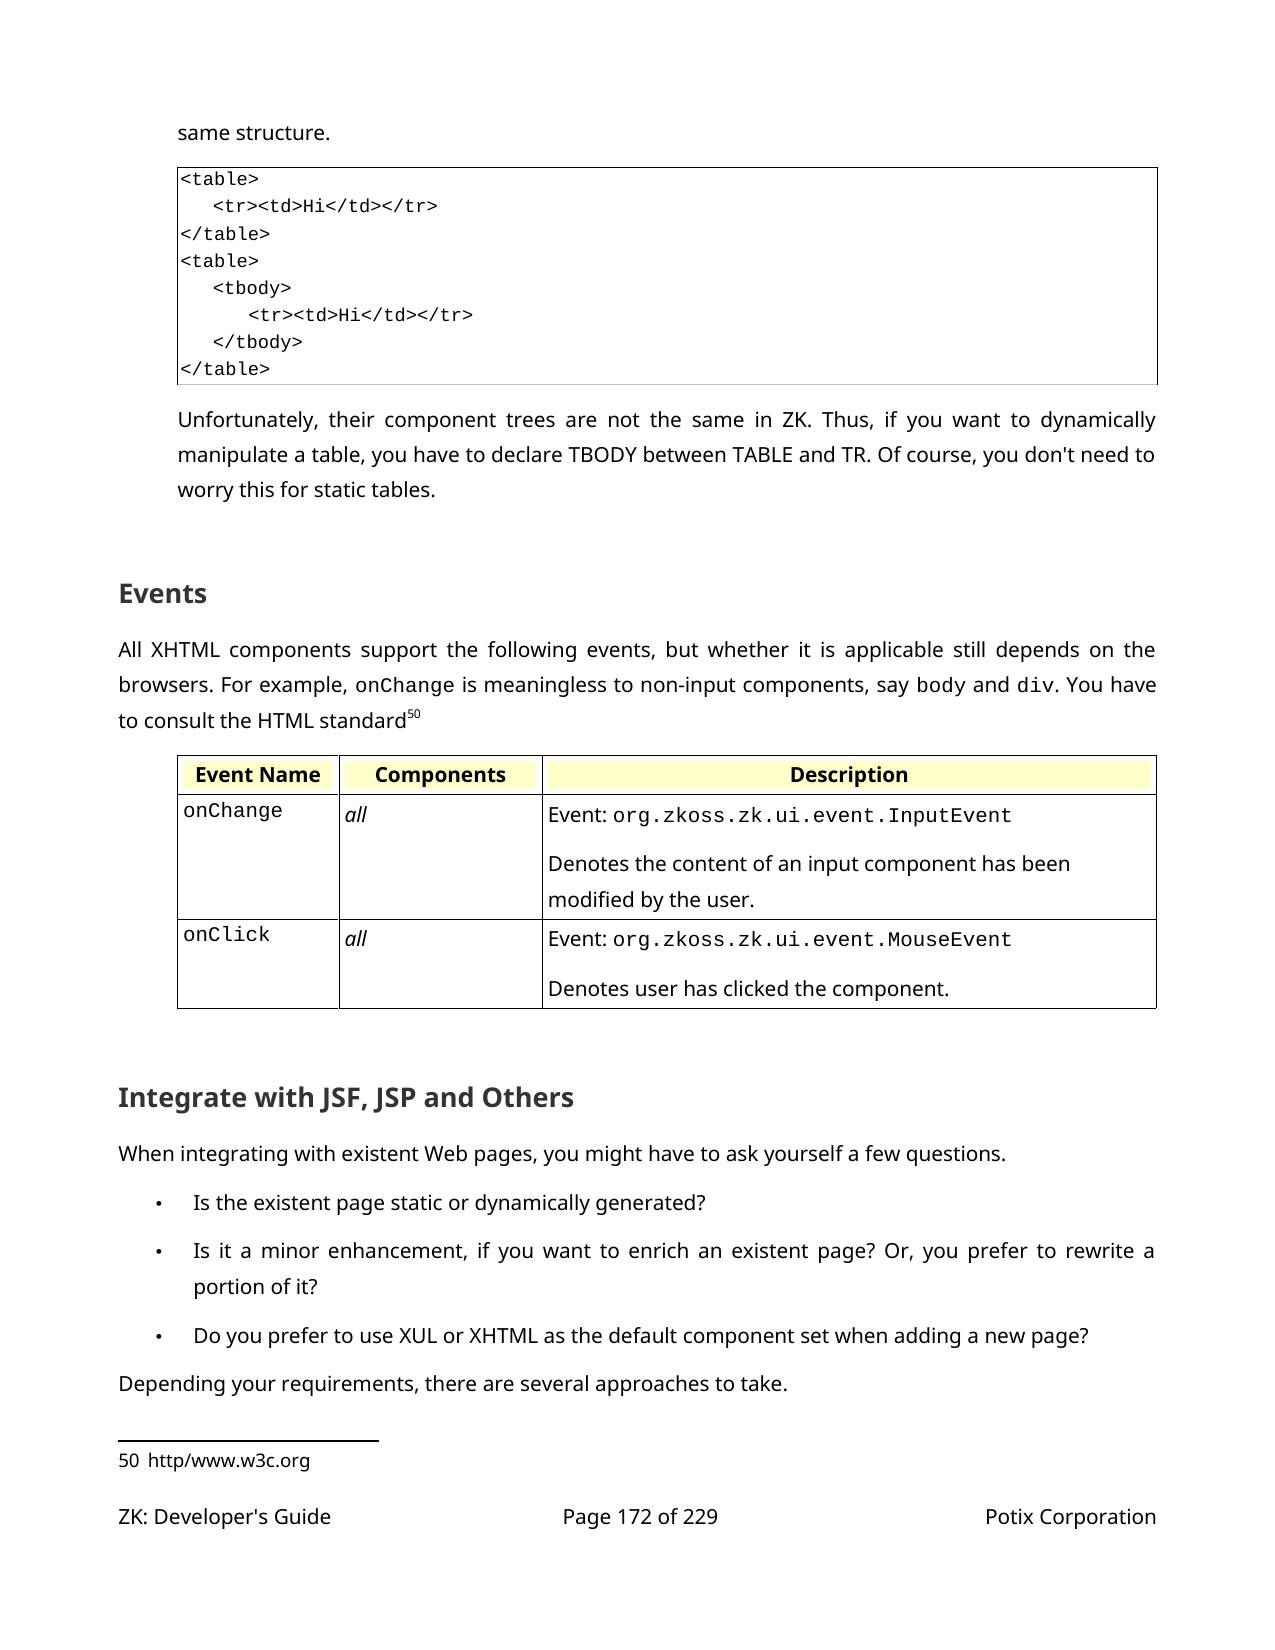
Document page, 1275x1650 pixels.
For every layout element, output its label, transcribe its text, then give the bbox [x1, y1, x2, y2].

table_cell Event: org.zkoss.zk.ui.event.InputEvent Denotes the content of an input component has been modified by the user. [543, 795, 1156, 919]
text </table> [178, 221, 1157, 246]
list Is the existent page static or dynamically generated? [156, 1188, 1157, 1216]
table_header Event Name [178, 756, 338, 794]
text Unfortunately, their component trees are not the same in ZK. Thus, if you want to dynamically manipulate a table, you have to declare TBODY between TABLE and TR. Of course, you don't need to worry this for static tables. [177, 405, 1157, 504]
table_cell all [340, 920, 542, 1008]
text </tbody> [178, 330, 1157, 354]
list Is it a minor enhancement, if you want to enrich an existent page? Or, you prefer to rewrite a portion of it? [156, 1237, 1157, 1300]
table_header Components [340, 756, 542, 794]
text same structure. [177, 118, 1157, 146]
subtitle Integrate with JSF, JSP and Others [118, 1078, 1157, 1115]
table_cell Event: org.zkoss.zk.ui.event.MouseEvent Denotes user has clicked the component. [543, 920, 1156, 1008]
text When integrating with existent Web pages, you might have to ask yourself a few questions. [118, 1139, 1157, 1167]
table_cell all [340, 795, 542, 919]
text <tbody> [178, 276, 1157, 300]
text Depending your requirements, there are several approaches to take. [118, 1369, 1157, 1398]
table_header Description [543, 756, 1156, 794]
subtitle Events [118, 575, 1157, 611]
list Do you prefer to use XUL or XHTML as the default component set when adding a new page? [156, 1321, 1157, 1349]
text All XHTML components support the following events, but whether it is applicable still depends on the browsers. For example, onChange is meaningless to non-input components, say body and div. You have to consult the HTML standard [118, 635, 1157, 734]
text <table> [178, 248, 1157, 273]
text http/www.w3c.org [118, 1447, 1157, 1473]
text </table> [178, 357, 1157, 384]
text <table> [178, 168, 1157, 191]
text <tr><td>Hi</td></tr> [178, 194, 1157, 218]
text <tr><td>Hi</td></tr> [178, 303, 1157, 327]
table_cell onChange [178, 795, 338, 919]
table_cell onClick [178, 920, 338, 1008]
